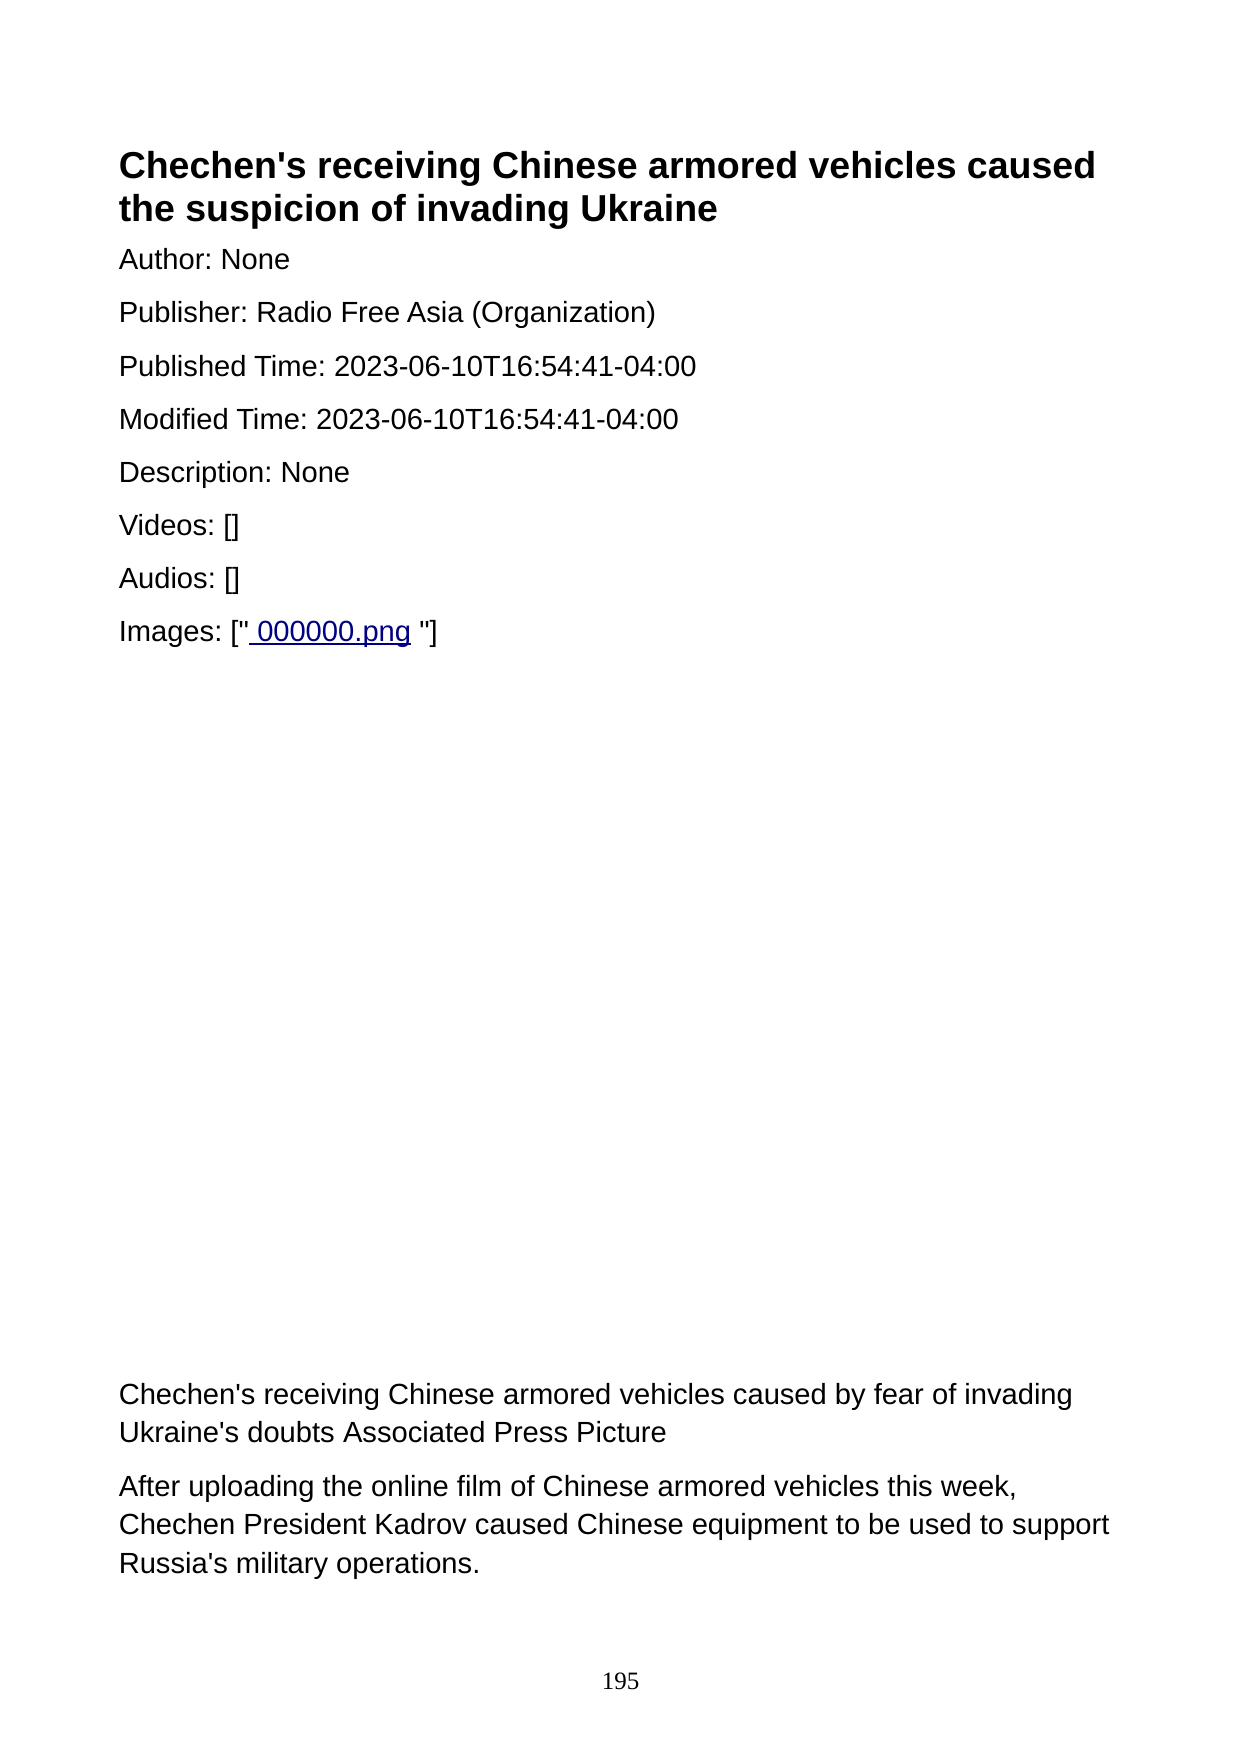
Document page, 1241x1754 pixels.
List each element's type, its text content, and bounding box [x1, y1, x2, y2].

text Audios: [] [118, 561, 1122, 594]
text Publisher: Radio Free Asia (Organization) [118, 295, 1122, 329]
text After uploading the online film of Chinese armored vehicles this week, Chechen President Kadrov caused Chinese equipment to be used to support Russia's military operations. [118, 1469, 1122, 1579]
text Description: None [118, 455, 1122, 488]
text Modified Time: 2023-06-10T16:54:41-04:00 [118, 402, 1122, 435]
text Published Time: 2023-06-10T16:54:41-04:00 [118, 348, 1122, 382]
subtitle Chechen's receiving Chinese armored vehicles caused the suspicion of invading Ukraine [118, 143, 1122, 230]
text Videos: [] [118, 508, 1122, 541]
text Author: None [118, 242, 1122, 276]
text Chechen's receiving Chinese armored vehicles caused by fear of invading Ukraine's doubts Associated Press Picture [118, 667, 1122, 1449]
text Images: [" 000000.png "] [118, 614, 1122, 648]
